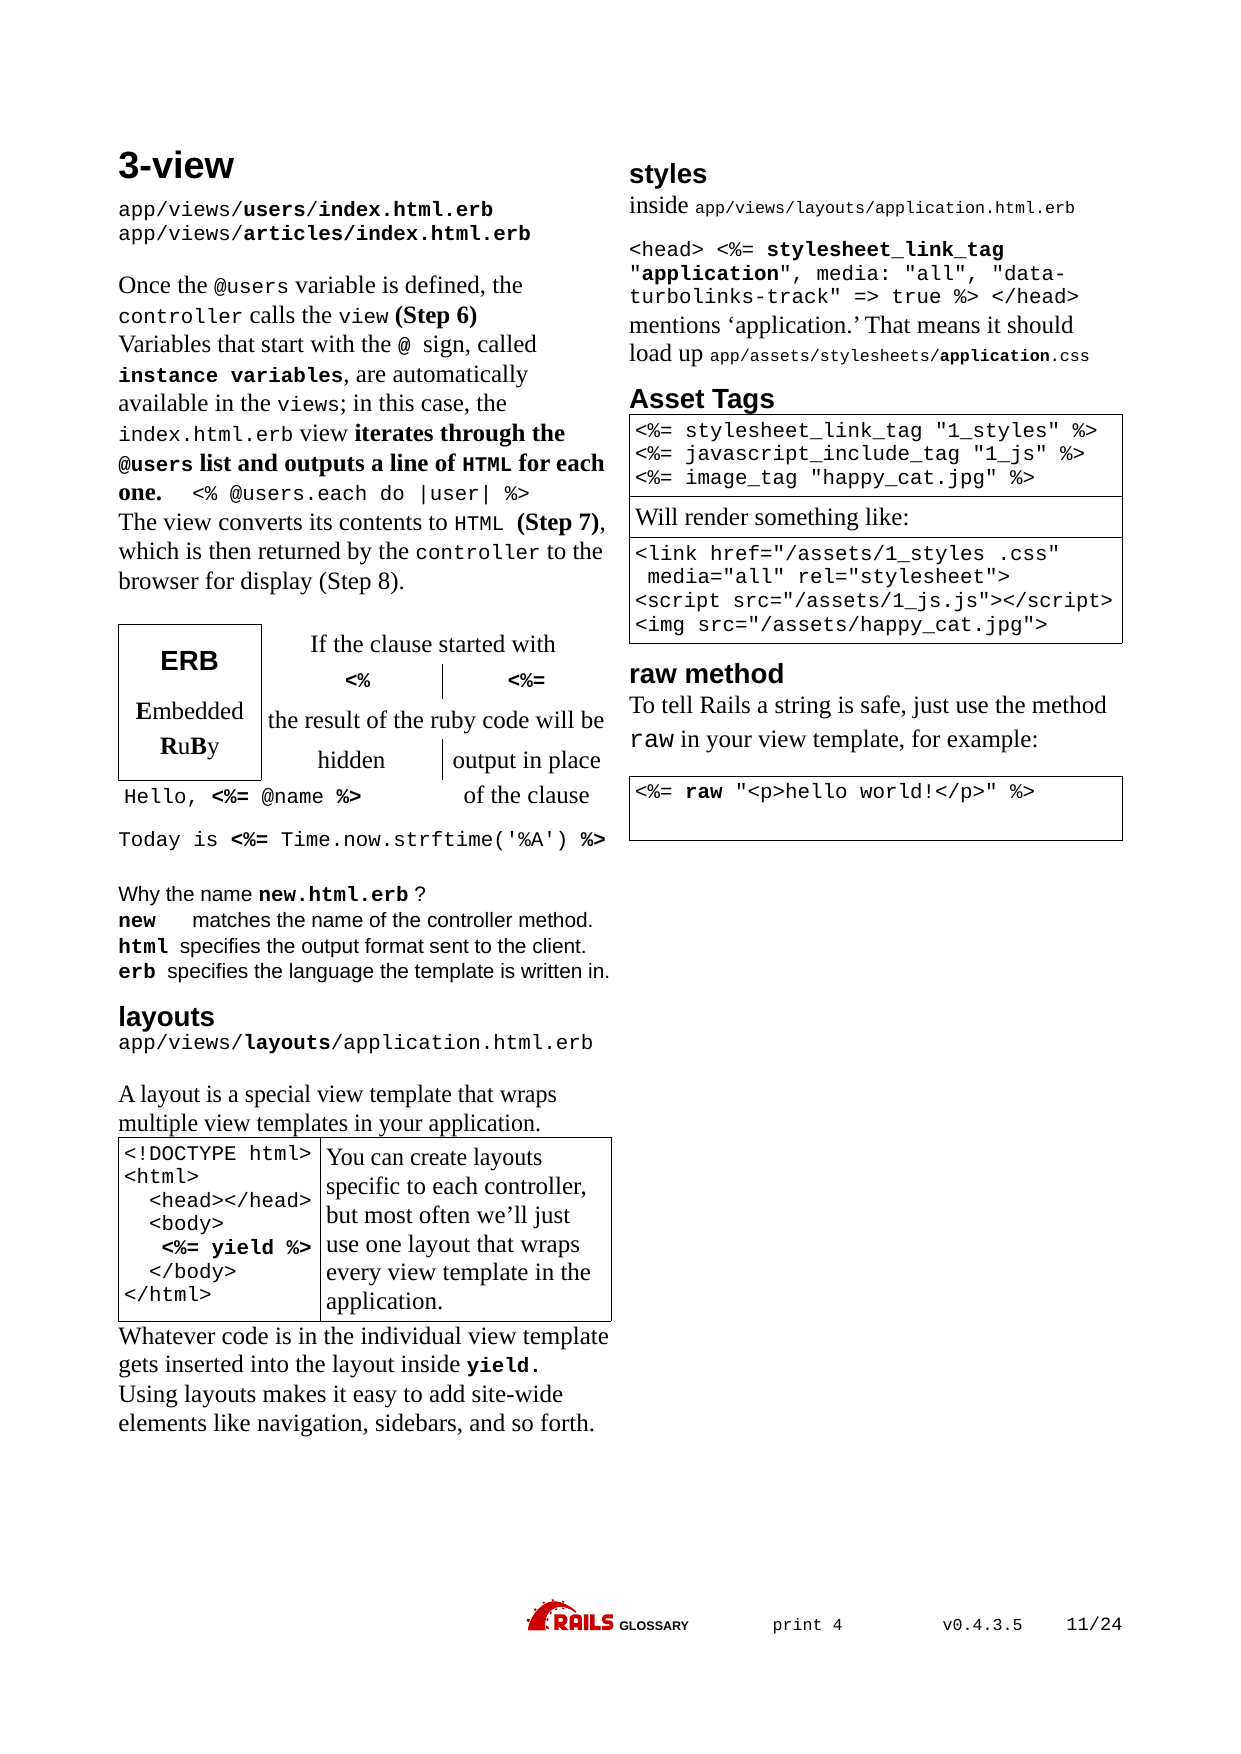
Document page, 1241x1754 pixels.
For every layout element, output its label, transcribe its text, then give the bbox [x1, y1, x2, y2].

table_header <%= stylesheet_link_tag "1_styles" %> <%= javascript_include_tag "1_js" %> <%= image_tag "happy_cat.jpg" %> [630, 415, 1122, 496]
table_cell <%= [443, 664, 611, 699]
text app/views/layouts/application.html.erb [118, 1032, 611, 1056]
subtitle styles [629, 158, 1122, 190]
table_header You can create layouts specific to each controller, but most often we’ll just use one layout that wraps every view template in the application. [321, 1138, 611, 1321]
table_header ERB Embedded RuBy [119, 625, 261, 780]
text Once the @users variable is defined, the controller calls the view (Step 6) [118, 270, 611, 329]
text new matches the name of the controller method. [118, 908, 611, 933]
table_cell output in place of the clause [442, 739, 611, 829]
table_cell the result of the ruby code will be [262, 699, 611, 739]
subtitle layouts [118, 1000, 611, 1032]
text mentions ‘application.’ That means it should load up app/assets/stylesheets/application.css [629, 310, 1122, 367]
text Today is <%= Time.now.strftime('%A') %> [118, 829, 611, 852]
table_header <%= raw "<p>hello world!</p>" %> [630, 777, 1122, 840]
text Whatever code is in the individual view template gets inserted into the layout inside yield. [118, 1322, 611, 1379]
text html specifies the output format sent to the client. erb specifies the language the template is written in. [118, 933, 611, 985]
text To tell Rails a string is safe, just use the method raw in your view template, for example: [629, 690, 1122, 755]
text The view converts its contents to HTML (Step 7), which is then returned by the controller to the browser for display (Step 8). [118, 507, 611, 595]
text app/views/articles/index.html.erb [118, 223, 611, 247]
text inside app/views/layouts/application.html.erb [629, 190, 1122, 218]
text A layout is a special view template that wraps multiple view templates in your application. [118, 1079, 611, 1137]
text app/views/users/index.html.erb [118, 199, 611, 223]
table_cell <% [262, 664, 442, 699]
subtitle raw method [629, 658, 1122, 690]
table_cell hidden [262, 739, 442, 780]
text Variables that start with the @ sign, called instance variables, are automatically available in the views; in this case, the index.html.erb view iterates through the @users list and outputs a line of HTML for each one. <% @users.each do |user| %> [118, 329, 611, 507]
text Using layouts makes it easy to add site-wide elements like navigation, sidebars, and so forth. [118, 1379, 611, 1437]
text <head> <%= stylesheet_link_tag [629, 239, 1122, 262]
subtitle 3-view [118, 143, 611, 187]
table_header <!DOCTYPE html> <html> <head></head> <body> <%= yield %> </body> </html> [119, 1138, 320, 1321]
table_cell Hello, <%= @name %> [118, 780, 442, 829]
subtitle Asset Tags [629, 382, 1122, 414]
table_cell Will render something like: [630, 497, 1122, 537]
text "application", media: "all", "data-turbolinks-track" => true %> </head> [629, 262, 1122, 310]
table_cell <link href="/assets/1_styles .css" media="all" rel="stylesheet"> <script src="/assets/1_js.js"></script> <img src="/assets/happy_cat.jpg"> [630, 538, 1122, 643]
table_header If the clause started with [262, 624, 611, 664]
text Why the name new.html.erb ? [118, 882, 611, 908]
